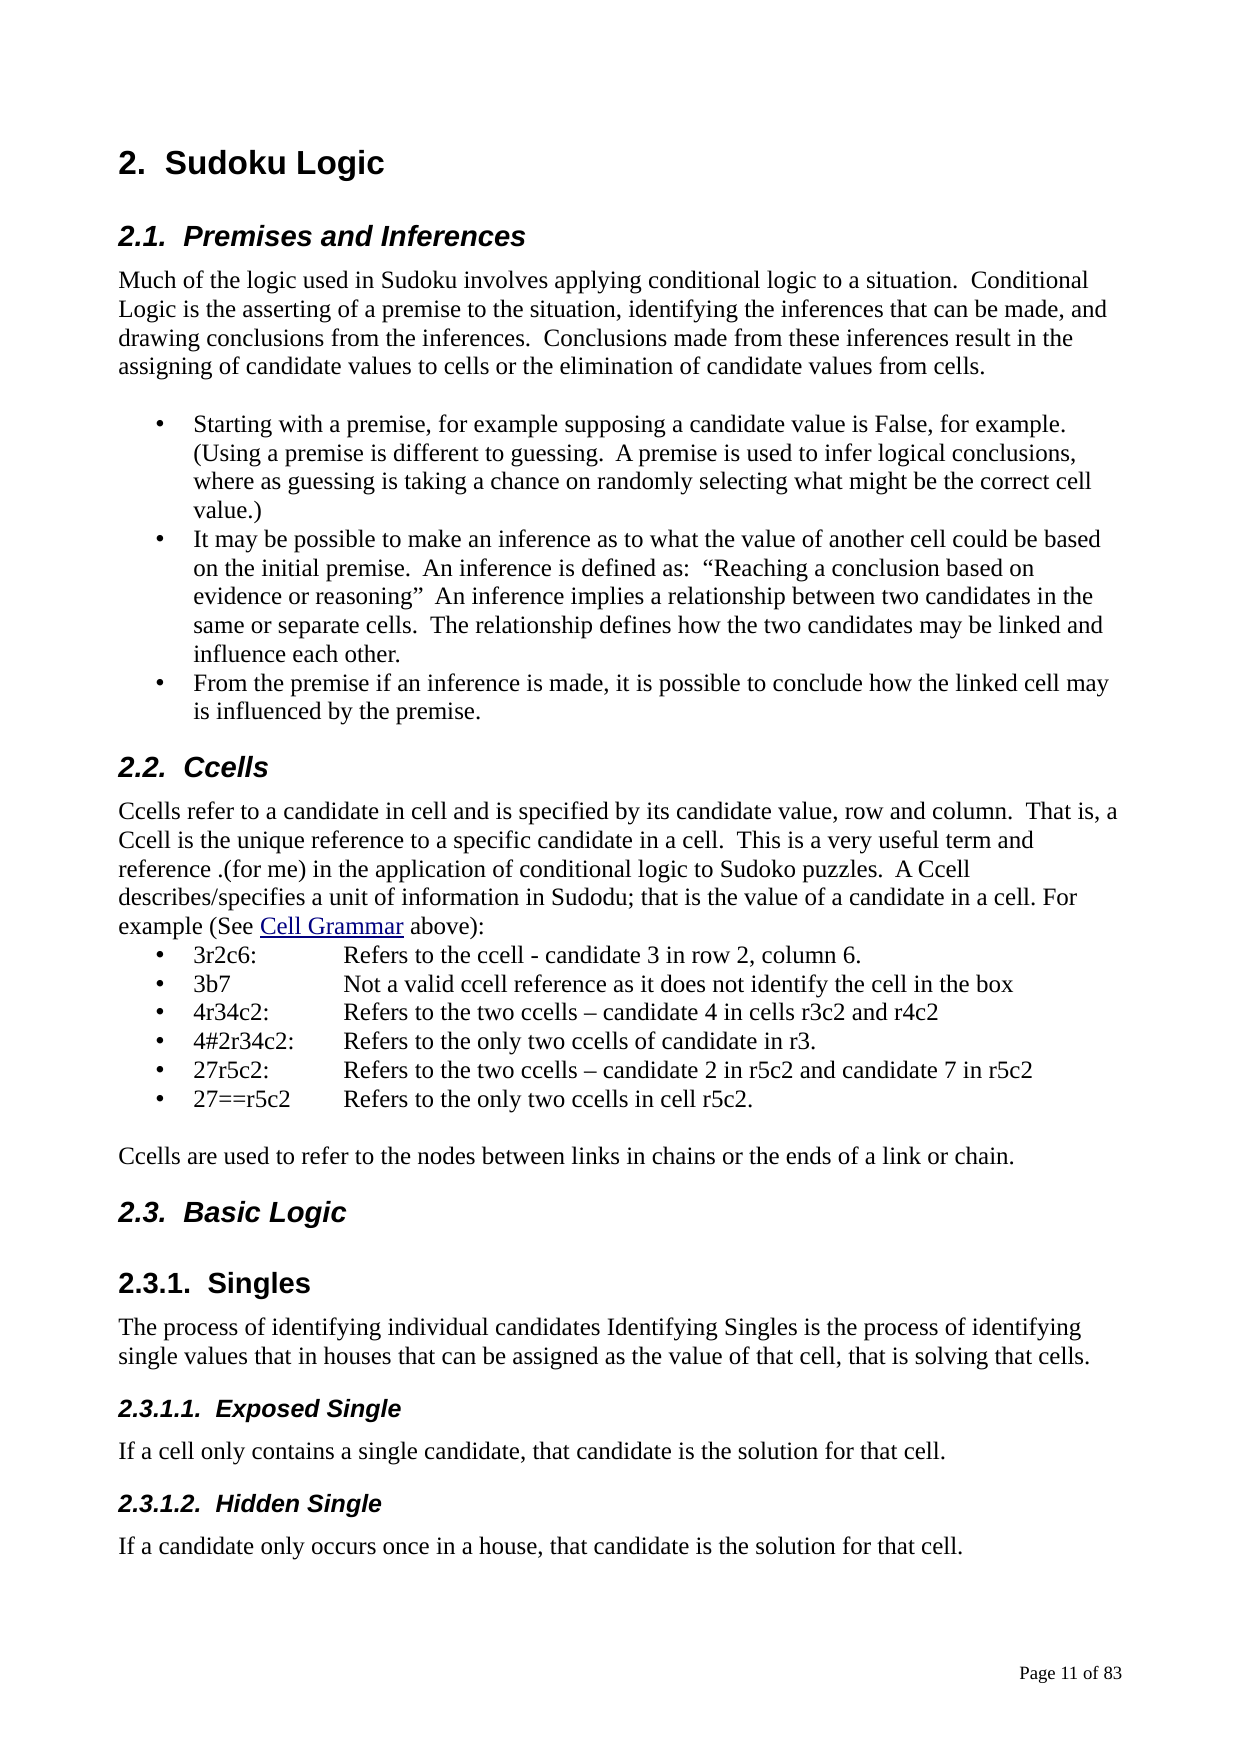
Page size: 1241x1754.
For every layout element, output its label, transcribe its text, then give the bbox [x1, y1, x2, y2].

subtitle Singles [118, 1266, 1122, 1299]
list 3b7 Not a valid ccell reference as it does not identify the cell in the box [156, 969, 1122, 997]
list From the premise if an inference is made, it is possible to conclude how the linked cell may is influenced by the premise. [156, 668, 1122, 725]
text The process of identifying individual candidates Identifying Singles is the process of identifying single values that in houses that can be assigned as the value of that cell, that is solving that cells. [118, 1312, 1122, 1369]
text If a cell only contains a single candidate, that candidate is the solution for that cell. [118, 1436, 1122, 1464]
list 4r34c2: Refers to the two ccells – candidate 4 in cells r3c2 and r4c2 [156, 997, 1122, 1026]
subtitle Basic Logic [118, 1195, 1122, 1228]
text Ccells are used to refer to the nodes between links in chains or the ends of a link or chain. [118, 1141, 1122, 1170]
subtitle Hidden Single [118, 1489, 1122, 1518]
list 27r5c2: Refers to the two ccells – candidate 2 in r5c2 and candidate 7 in r5c2 [156, 1055, 1122, 1084]
list 27==r5c2 Refers to the only two ccells in cell r5c2. [156, 1084, 1122, 1112]
list Starting with a premise, for example supposing a candidate value is False, for example. (Using a premise is different to guessing. A premise is used to infer logical conclusions, where as guessing is taking a chance on randomly selecting what might be the correct cell value.) [156, 409, 1122, 524]
list It may be possible to make an inference as to what the value of another cell could be based on the initial premise. An inference is defined as: “Reaching a conclusion based on evidence or reasoning” An inference implies a relationship between two candidates in the same or separate cells. The relationship defines how the two candidates may be linked and influence each other. [156, 524, 1122, 668]
text If a candidate only occurs once in a house, that candidate is the solution for that cell. [118, 1531, 1122, 1559]
subtitle Sudoku Logic [118, 143, 1122, 182]
list 4#2r34c2: Refers to the only two ccells of candidate in r3. [156, 1026, 1122, 1055]
subtitle Premises and Inferences [118, 219, 1122, 253]
subtitle Exposed Single [118, 1394, 1122, 1423]
list 3r2c6: Refers to the ccell - candidate 3 in row 2, column 6. [156, 940, 1122, 969]
subtitle Ccells [118, 750, 1122, 784]
text Much of the logic used in Sudoku involves applying conditional logic to a situation. Conditional Logic is the asserting of a premise to the situation, identifying the inferences that can be made, and drawing conclusions from the inferences. Conclusions made from these inferences result in the assigning of candidate values to cells or the elimination of candidate values from cells. [118, 265, 1122, 380]
text Ccells refer to a candidate in cell and is specified by its candidate value, row and column. That is, a Ccell is the unique reference to a specific candidate in a cell. This is a very useful term and reference .(for me) in the application of conditional logic to Sudoko puzzles. A Ccell describes/specifies a unit of information in Sudodu; that is the value of a candidate in a cell. For example (See Cell Grammar above): [118, 796, 1122, 940]
